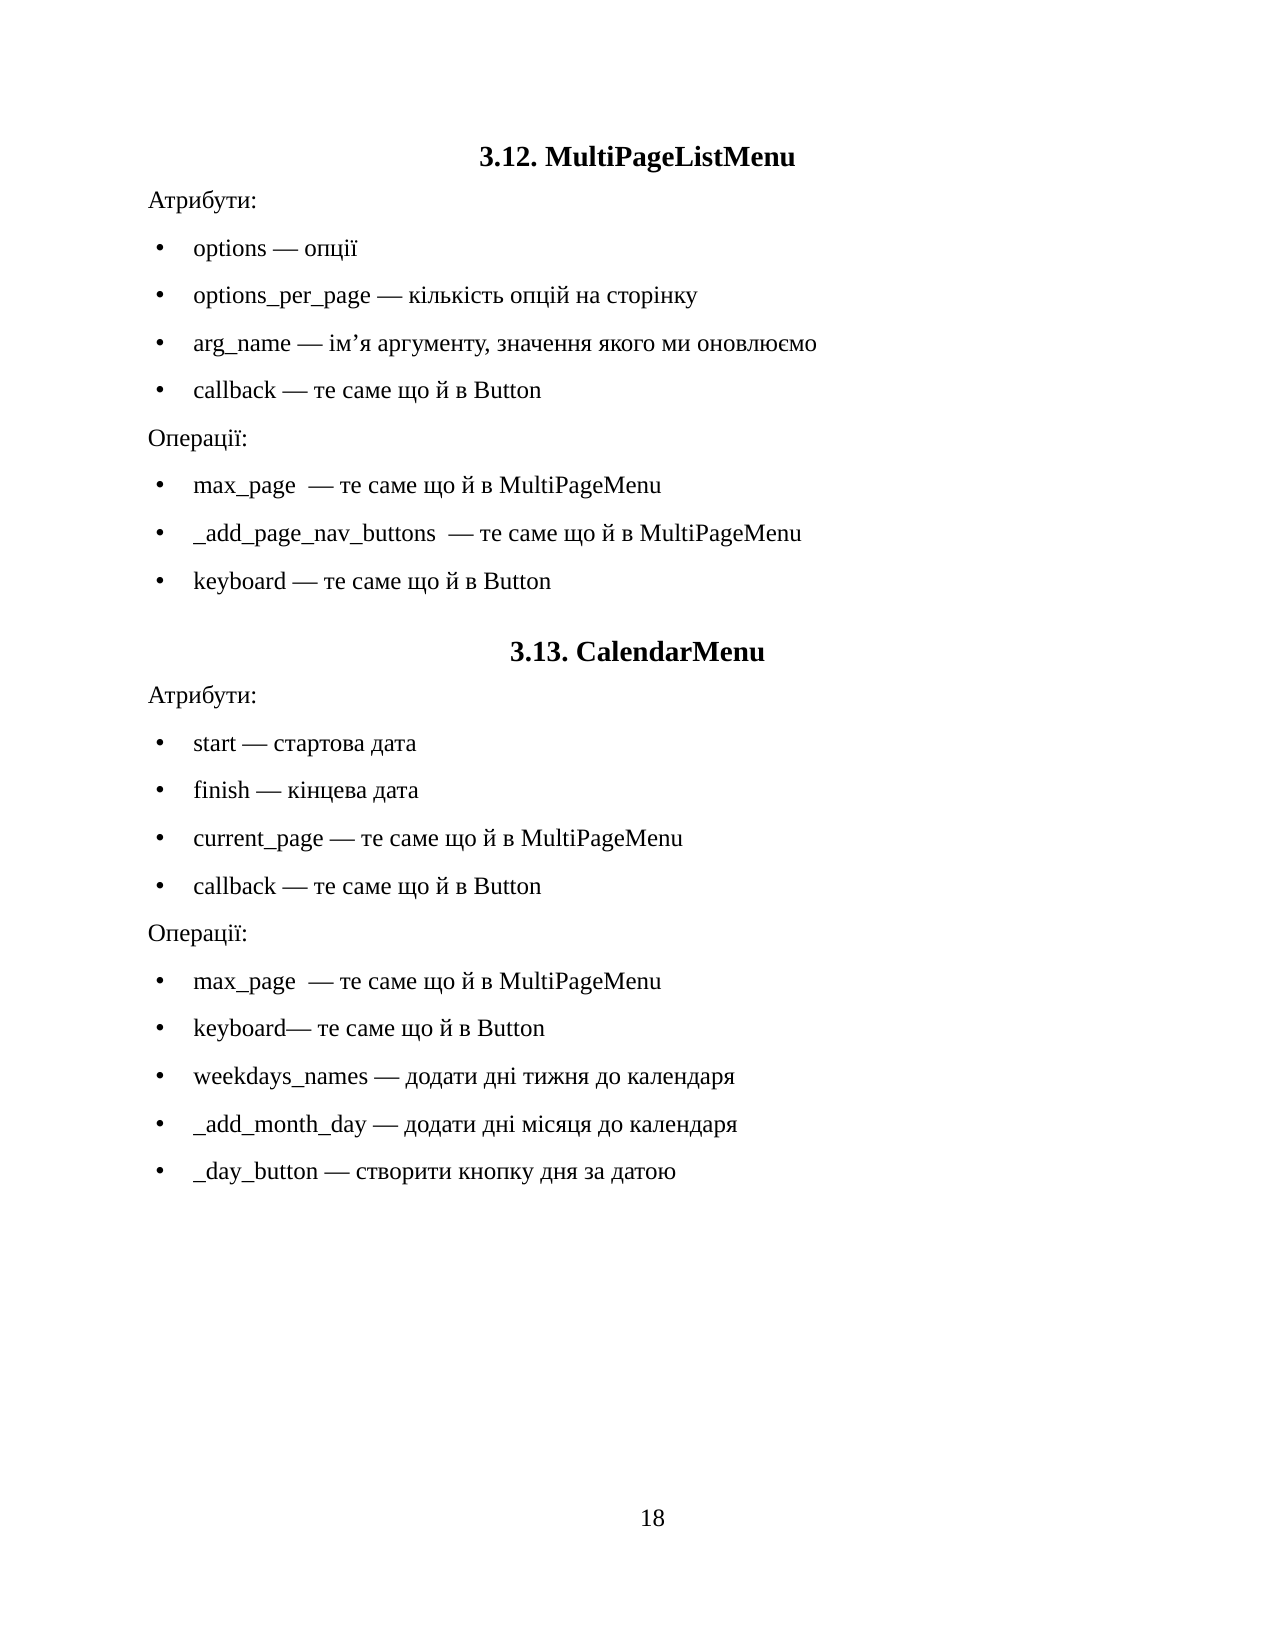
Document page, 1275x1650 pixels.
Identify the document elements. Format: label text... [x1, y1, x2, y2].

text Атрибути: [118, 680, 1157, 709]
list options_per_page — кількість опцій на сторінку [156, 280, 1157, 309]
list keyboard — те саме що й в Button [156, 566, 1157, 594]
list callback — те саме що й в Button [156, 871, 1157, 899]
list finish — кінцева дата [156, 776, 1157, 804]
subtitle MultiPageListMenu [118, 139, 1157, 172]
list start — стартова дата [156, 728, 1157, 757]
text Атрибути: [118, 185, 1157, 214]
list keyboard— те саме що й в Button [156, 1013, 1157, 1042]
list callback — те саме що й в Button [156, 375, 1157, 404]
text Операції: [118, 423, 1157, 452]
text Операції: [118, 918, 1157, 947]
list options — опції [156, 233, 1157, 261]
list current_page — те саме що й в MultiPageMenu [156, 823, 1157, 852]
subtitle CalendarMenu [118, 634, 1157, 668]
list weekdays_names — додати дні тижня до календаря [156, 1061, 1157, 1090]
list _add_page_nav_buttons — те саме що й в MultiPageMenu [156, 518, 1157, 547]
list _add_month_day — додати дні місяця до календаря [156, 1109, 1157, 1137]
list _day_button — створити кнопку дня за датою [156, 1156, 1157, 1185]
list max_page — те саме що й в MultiPageMenu [156, 966, 1157, 995]
list max_page — те саме що й в MultiPageMenu [156, 471, 1157, 499]
list arg_name — ім’я аргументу, значення якого ми оновлюємо [156, 328, 1157, 357]
